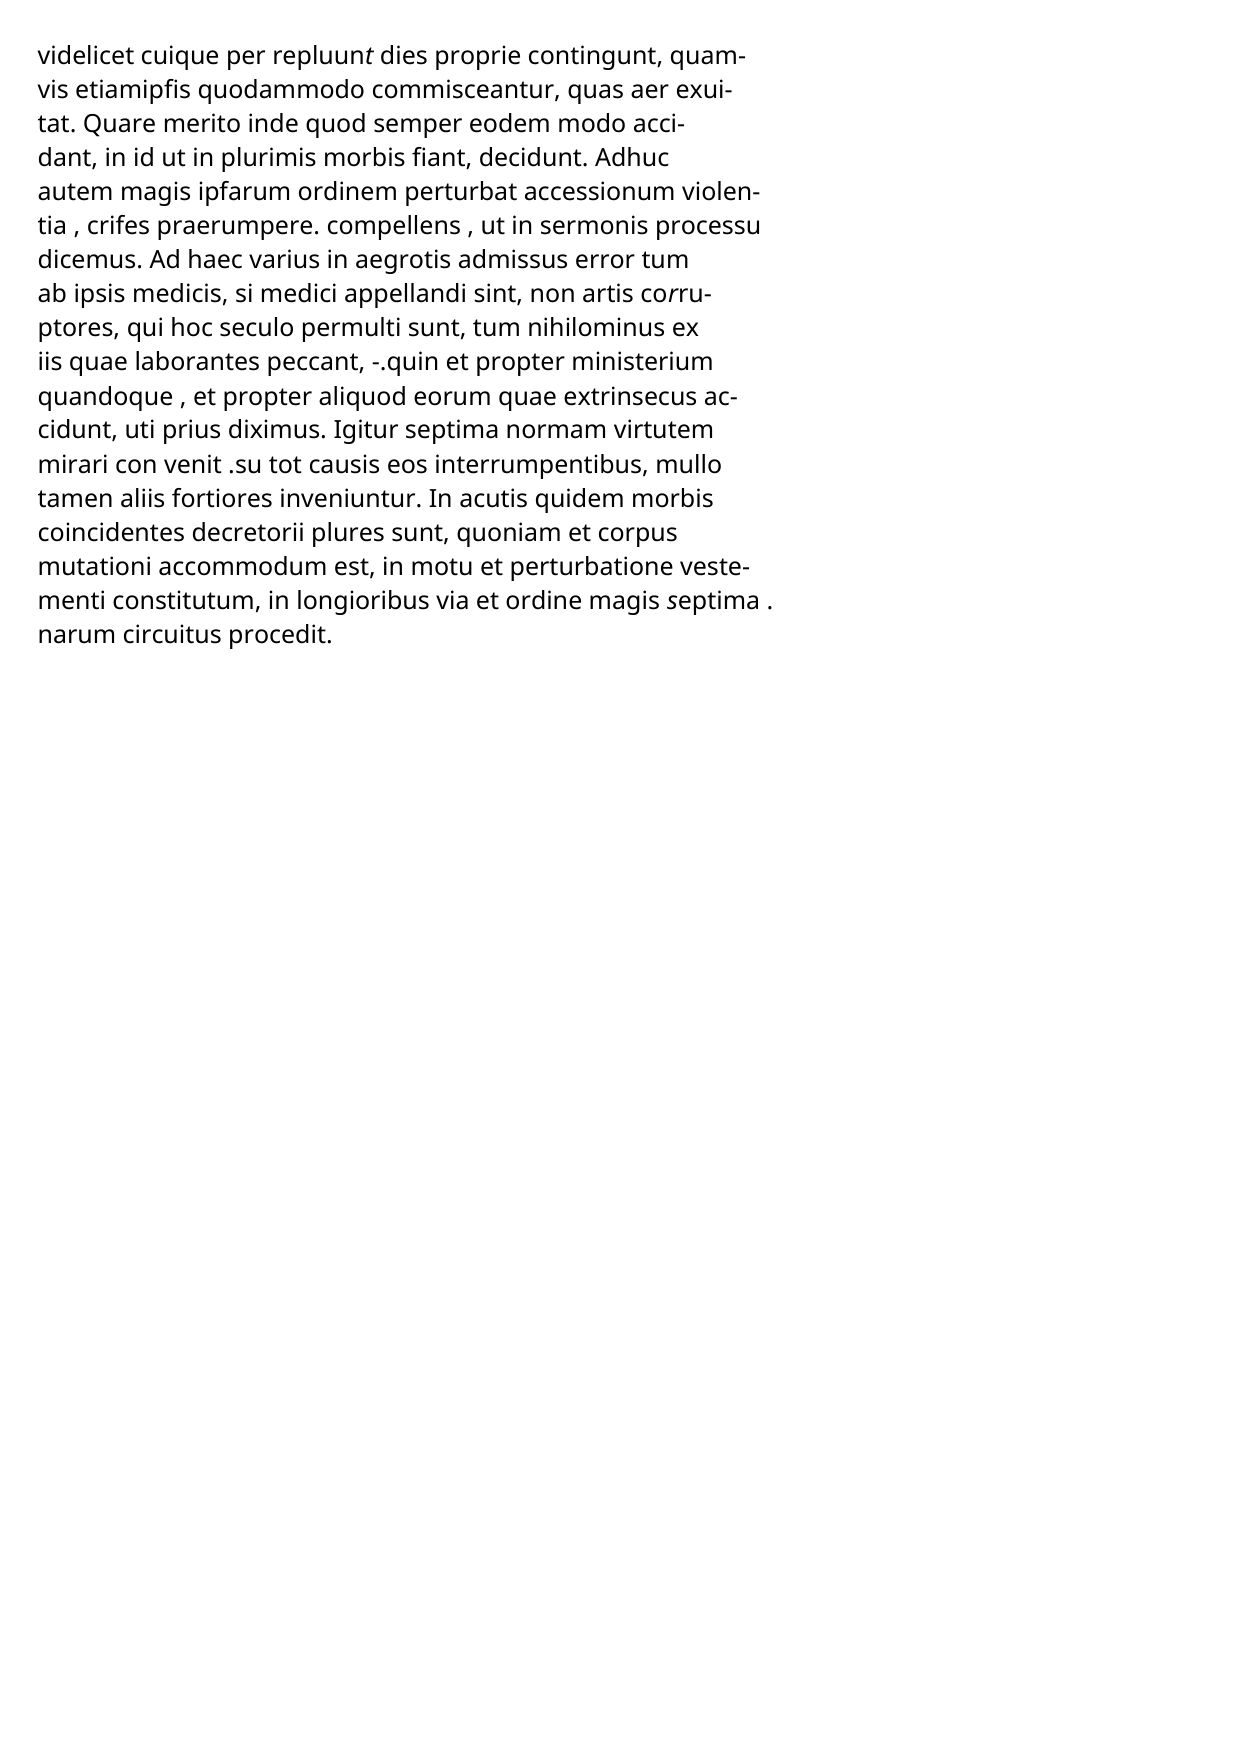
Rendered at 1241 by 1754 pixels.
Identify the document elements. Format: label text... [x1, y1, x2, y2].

text videlicet cuique per repluunt dies proprie contingunt, quam- vis etiamipfis quodammodo commisceantur, quas aer exui- tat. Quare merito inde quod semper eodem modo acci- dant, in id ut in plurimis morbis fiant, decidunt. Adhuc autem magis ipfarum ordinem perturbat accessionum violen- tia , crifes praerumpere. compellens , ut in sermonis processu dicemus. Ad haec varius in aegrotis admissus error tum ab ipsis medicis, si medici appellandi sint, non artis corru- ptores, qui hoc seculo permulti sunt, tum nihilominus ex iis quae laborantes peccant, -.quin et propter ministerium quandoque , et propter aliquod eorum quae extrinsecus ac- cidunt, uti prius diximus. Igitur septima normam virtutem mirari con venit .su tot causis eos interrumpentibus, mullo tamen aliis fortiores inveniuntur. In acutis quidem morbis coincidentes decretorii plures sunt, quoniam et corpus mutationi accommodum est, in motu et perturbatione veste- menti constitutum, in longioribus via et ordine magis septima . narum circuitus procedit. [37, 37, 1203, 651]
